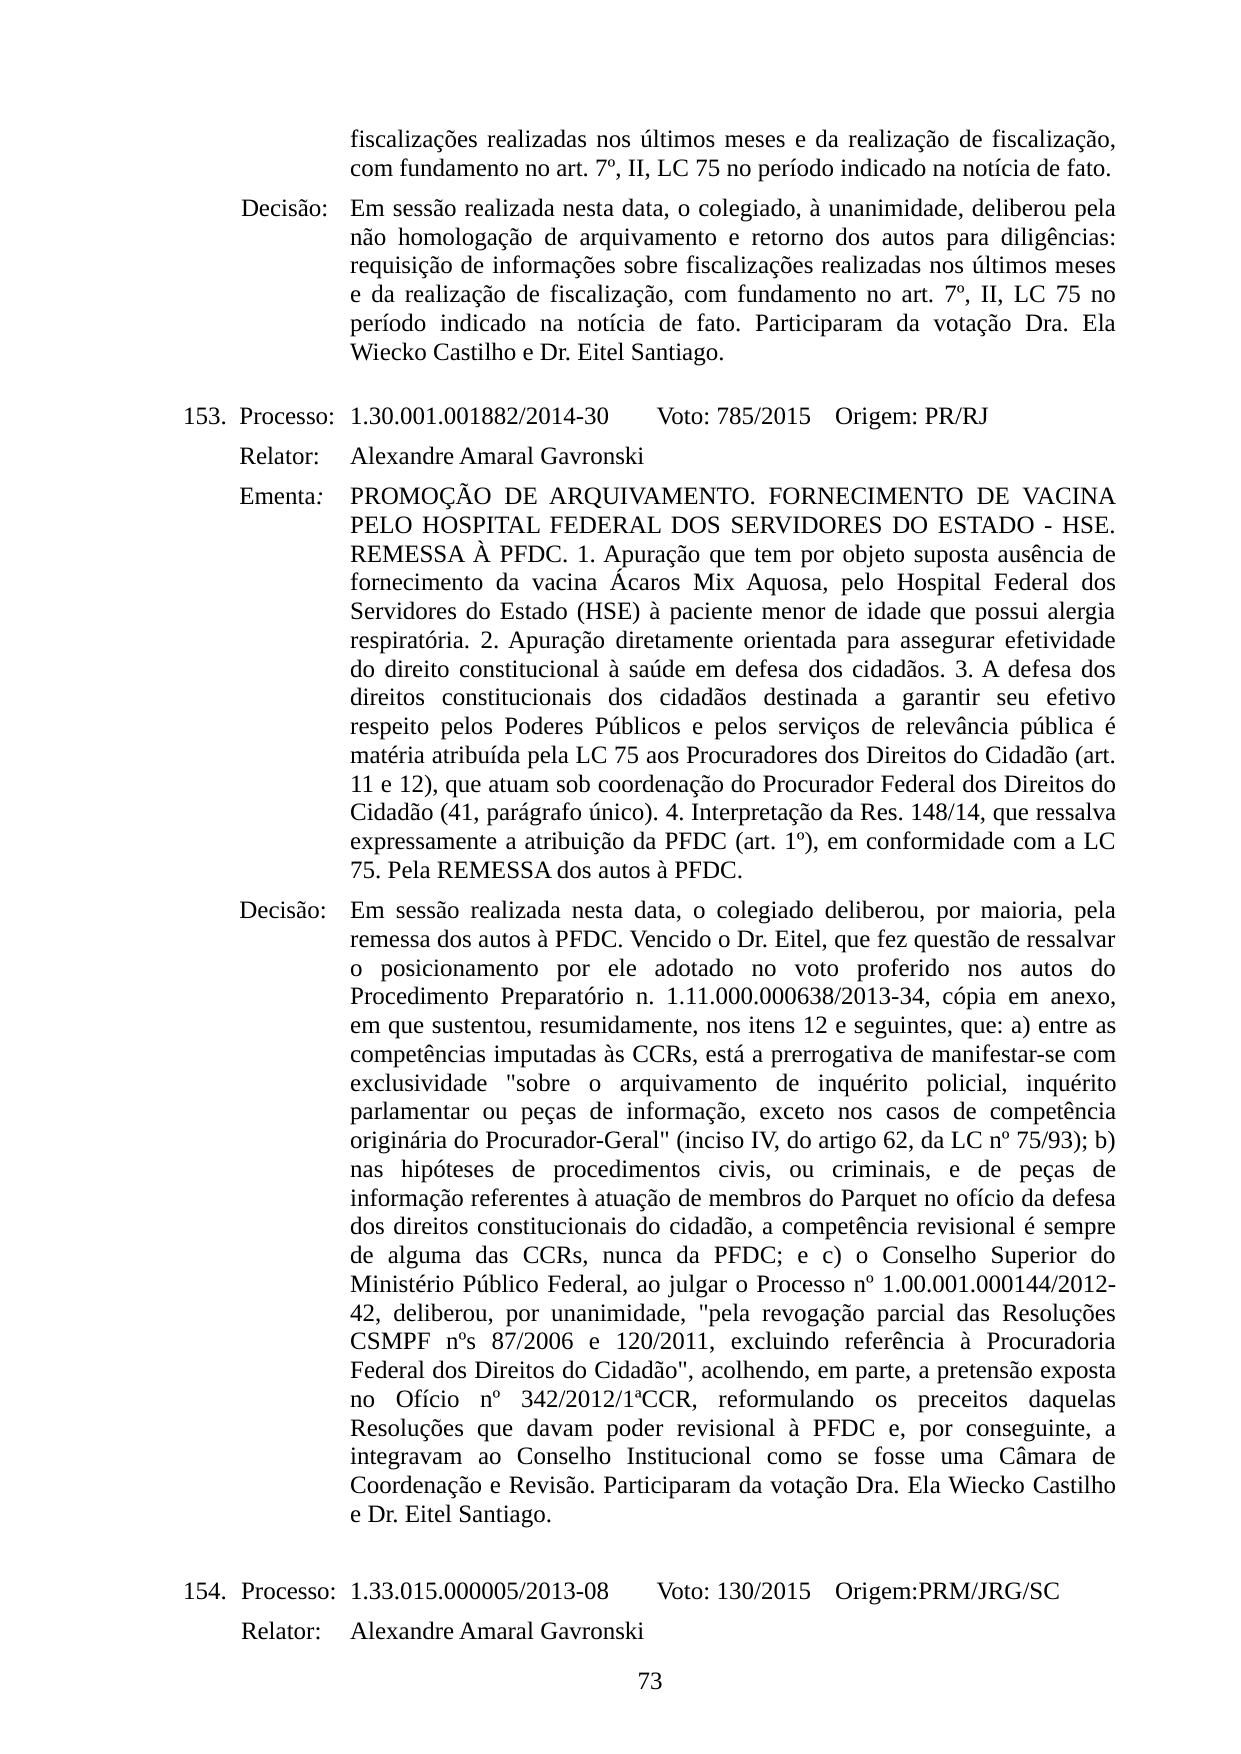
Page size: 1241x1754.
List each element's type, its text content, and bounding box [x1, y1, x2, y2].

table_cell [177, 187, 235, 371]
table_cell Em sessão realizada nesta data, o colegiado, à unanimidade, deliberou pela não homologação de arquivamento e retorno dos autos para diligências: requisição de informações sobre fiscalizações realizadas nos últimos meses e da realização de fiscalização, com fundamento no art. 7º, II, LC 75 no período indicado na notícia de fato. Participaram da votação Dra. Ela Wiecko Castilho e Dr. Eitel Santiago. [344, 187, 1122, 371]
table_header Processo: [234, 395, 344, 435]
table_cell fiscalizações realizadas nos últimos meses e da realização de fiscalização, com fundamento no art. 7º, II, LC 75 no período indicado na notícia de fato. [344, 118, 1122, 187]
table_cell Decisão: [235, 187, 344, 371]
table_cell Alexandre Amaral Gavronski [344, 1610, 1122, 1650]
table_header Origem: PR/RJ [829, 395, 1122, 435]
table_header 154. [177, 1570, 235, 1610]
table_header Processo: [235, 1570, 344, 1610]
table_cell Ementa: [234, 476, 344, 889]
table_header 1.30.001.001882/2014-30 [344, 395, 651, 435]
table_cell [235, 118, 344, 187]
table_header 1.33.015.000005/2013-08 [344, 1570, 651, 1610]
table_cell Relator: [235, 1610, 344, 1650]
table_header Voto: 785/2015 [651, 395, 829, 435]
table_cell [177, 118, 235, 187]
table_cell Alexandre Amaral Gavronski [344, 435, 1122, 476]
table_header 153. [177, 395, 233, 435]
table_header Voto: 130/2015 [651, 1570, 829, 1610]
table_cell [177, 1610, 235, 1650]
table_cell [177, 890, 233, 1533]
table_cell Em sessão realizada nesta data, o colegiado deliberou, por maioria, pela remessa dos autos à PFDC. Vencido o Dr. Eitel, que fez questão de ressalvar o posicionamento por ele adotado no voto proferido nos autos do Procedimento Preparatório n. 1.11.000.000638/2013-34, cópia em anexo, em que sustentou, resumidamente, nos itens 12 e seguintes, que: a) entre as competências imputadas às CCRs, está a prerrogativa de manifestar-se com exclusividade "sobre o arquivamento de inquérito policial, inquérito parlamentar ou peças de informação, exceto nos casos de competência originária do Procurador-Geral" (inciso IV, do artigo 62, da LC nº 75/93); b) nas hipóteses de procedimentos civis, ou criminais, e de peças de informação referentes à atuação de membros do Parquet no ofício da defesa dos direitos constitucionais do cidadão, a competência revisional é sempre de alguma das CCRs, nunca da PFDC; e c) o Conselho Superior do Ministério Público Federal, ao julgar o Processo nº 1.00.001.000144/2012-42, deliberou, por unanimidade, "pela revogação parcial das Resoluções CSMPF nºs 87/2006 e 120/2011, excluindo referência à Procuradoria Federal dos Direitos do Cidadão", acolhendo, em parte, a pretensão exposta no Ofício nº 342/2012/1ªCCR, reformulando os preceitos daquelas Resoluções que davam poder revisional à PFDC e, por conseguinte, a integravam ao Conselho Institucional como se fosse uma Câmara de Coordenação e Revisão. Participaram da votação Dra. Ela Wiecko Castilho e Dr. Eitel Santiago. [344, 890, 1122, 1533]
table_cell Decisão: [234, 890, 344, 1533]
table_cell [177, 435, 233, 476]
table_cell Relator: [234, 435, 344, 476]
table_cell PROMOÇÃO DE ARQUIVAMENTO. FORNECIMENTO DE VACINA PELO HOSPITAL FEDERAL DOS SERVIDORES DO ESTADO - HSE. REMESSA À PFDC. 1. Apuração que tem por objeto suposta ausência de fornecimento da vacina Ácaros Mix Aquosa, pelo Hospital Federal dos Servidores do Estado (HSE) à paciente menor de idade que possui alergia respiratória. 2. Apuração diretamente orientada para assegurar efetividade do direito constitucional à saúde em defesa dos cidadãos. 3. A defesa dos direitos constitucionais dos cidadãos destinada a garantir seu efetivo respeito pelos Poderes Públicos e pelos serviços de relevância pública é matéria atribuída pela LC 75 aos Procuradores dos Direitos do Cidadão (art. 11 e 12), que atuam sob coordenação do Procurador Federal dos Direitos do Cidadão (41, parágrafo único). 4. Interpretação da Res. 148/14, que ressalva expressamente a atribuição da PFDC (art. 1º), em conformidade com a LC 75. Pela REMESSA dos autos à PFDC. [344, 476, 1122, 889]
table_header Origem:PRM/JRG/SC [829, 1570, 1122, 1610]
table_cell [177, 476, 233, 889]
